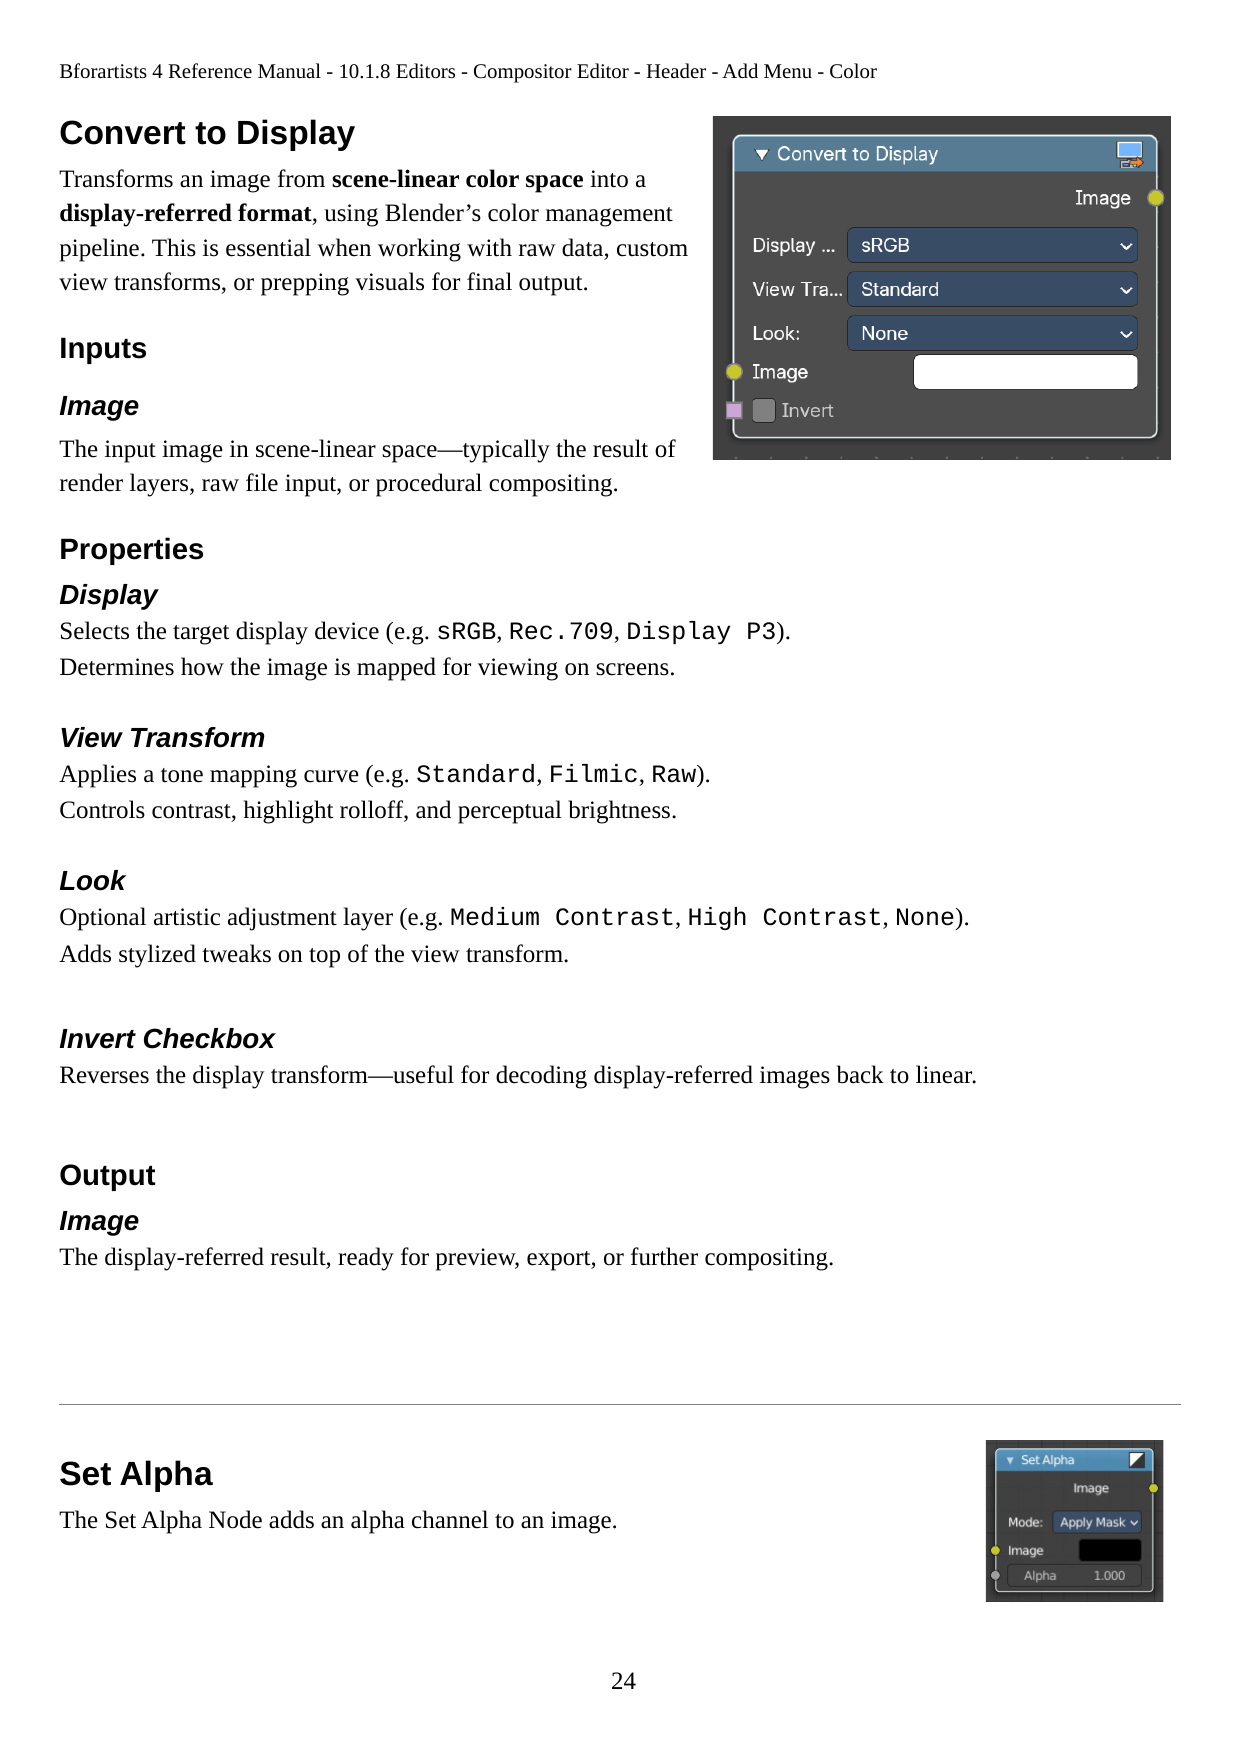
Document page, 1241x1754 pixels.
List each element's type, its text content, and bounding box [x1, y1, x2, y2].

subtitle Look [59, 864, 128, 896]
subtitle [1164, 1454, 1181, 1493]
subtitle Image [59, 389, 712, 421]
subtitle View Transform [59, 721, 268, 753]
picture [985, 1440, 1164, 1602]
text The display-referred result, ready for preview, export, or further compositing. [59, 1204, 1181, 1271]
text The input image in scene-linear space—typically the result of render layers, raw file input, or procedural compositing. [59, 434, 1181, 497]
text Optional artistic adjustment layer (e.g. Medium Contrast, High Contrast, None). Adds stylized tweaks on top of the view transform. [59, 864, 1181, 967]
subtitle Set Alpha [59, 1454, 985, 1493]
text Transforms an image from scene-linear color space into a display-referred format, using Blender’s color management pipeline. This is essential when working with raw data, custom view transforms, or prepping visuals for final output. [59, 164, 712, 296]
subtitle Inputs [59, 331, 712, 364]
picture [712, 116, 1171, 460]
subtitle Properties [59, 532, 1181, 566]
subtitle Output [0, 1158, 1181, 1192]
subtitle Invert Checkbox [59, 1022, 277, 1054]
text Selects the target display device (e.g. sRGB, Rec.709, Display P3). Determines how the image is mapped for viewing on screens. [59, 578, 1181, 681]
subtitle Convert to Display [59, 113, 1181, 151]
subtitle Display [59, 578, 160, 610]
subtitle Image [59, 1204, 142, 1236]
text Reverses the display transform—useful for decoding display-referred images back to linear. [59, 1022, 1181, 1123]
subtitle [1171, 331, 1181, 364]
text Applies a tone mapping curve (e.g. Standard, Filmic, Raw). Controls contrast, highlight rolloff, and perceptual brightness. [59, 721, 1181, 824]
subtitle [1171, 389, 1181, 421]
text The Set Alpha Node adds an alpha channel to an image. [59, 1505, 985, 1534]
